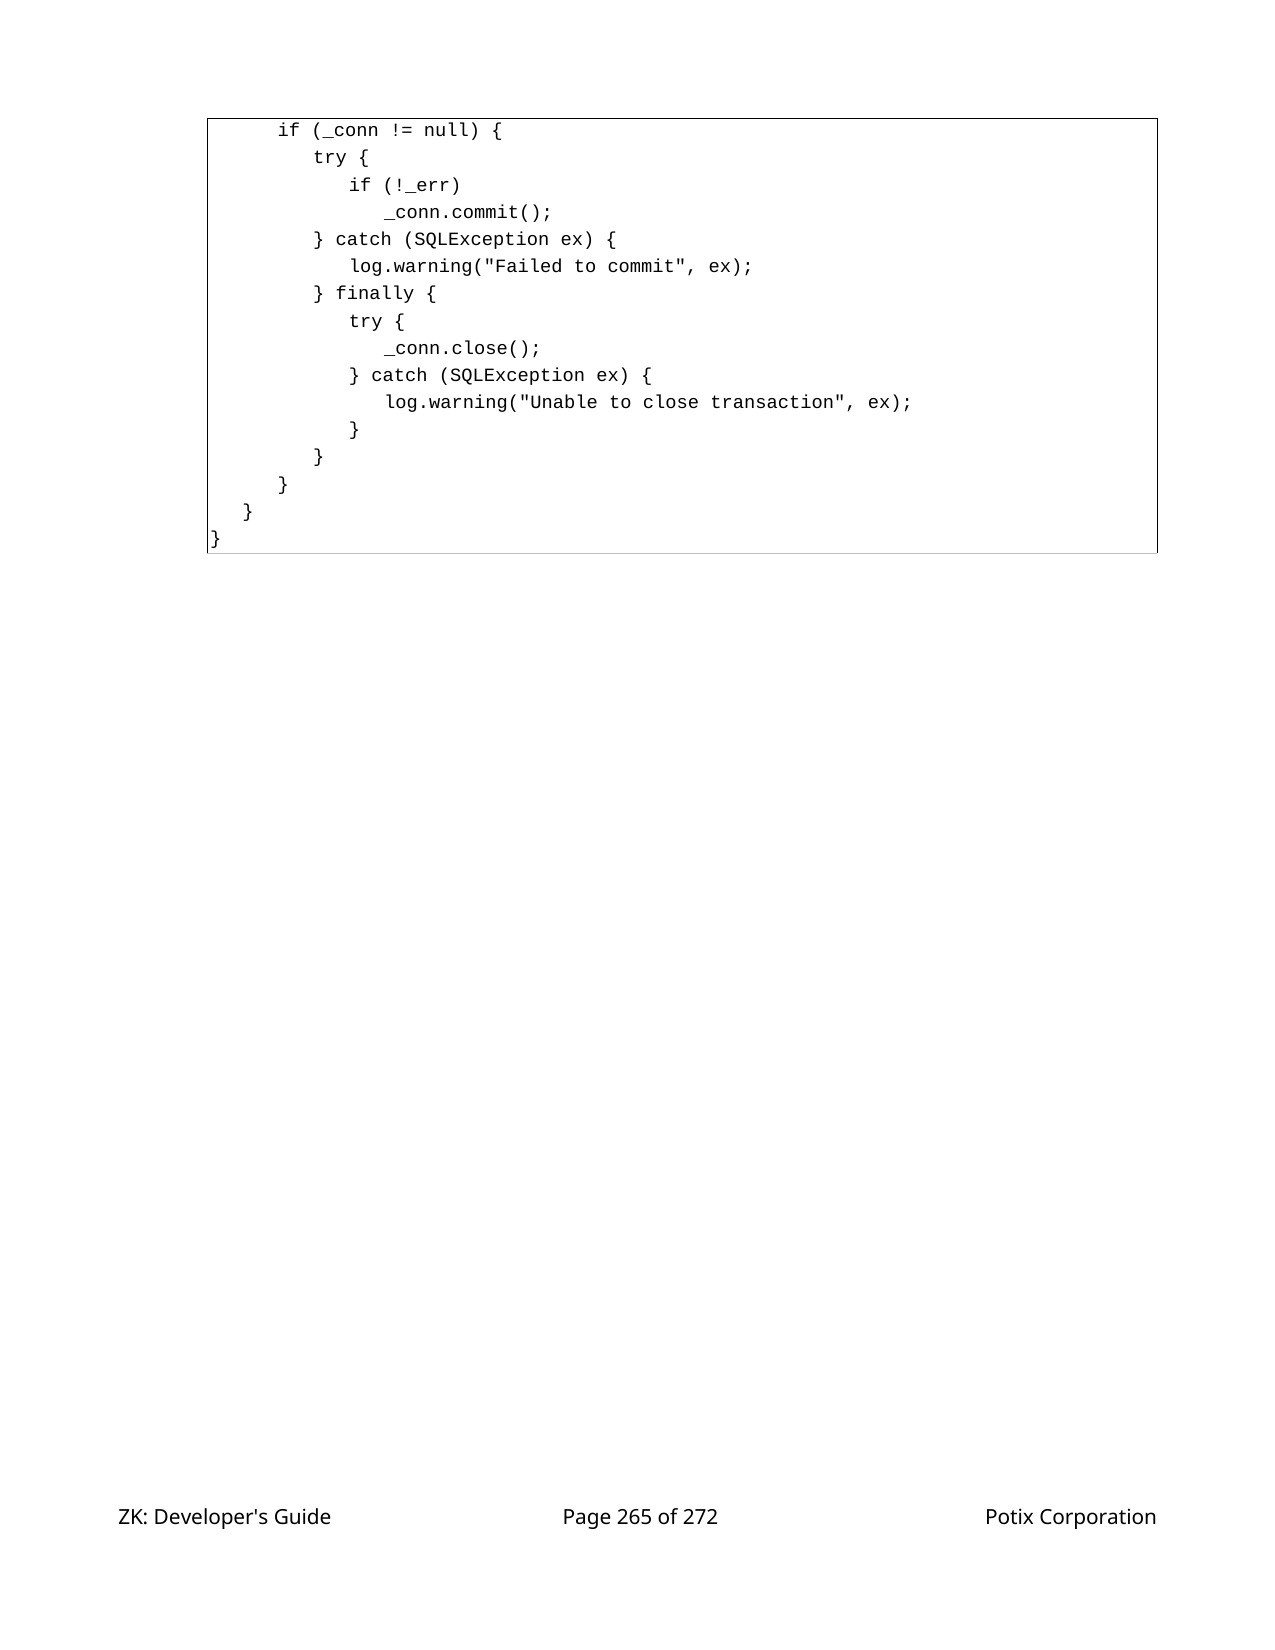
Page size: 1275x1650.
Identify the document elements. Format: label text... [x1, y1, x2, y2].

text } [208, 444, 1157, 469]
text try { [208, 145, 1157, 169]
text _conn.close(); [208, 336, 1157, 360]
text if (!_err) [208, 172, 1157, 197]
text if (_conn != null) { [208, 119, 1157, 142]
text _conn.commit(); [208, 200, 1157, 224]
text } [208, 499, 1157, 523]
text log.warning("Unable to close transaction", ex); [208, 390, 1157, 414]
text } catch (SQLException ex) { [208, 363, 1157, 387]
text } [208, 472, 1157, 496]
text try { [208, 308, 1157, 333]
text } catch (SQLException ex) { [208, 227, 1157, 251]
text } [208, 526, 1157, 553]
text } finally { [208, 281, 1157, 306]
text log.warning("Failed to commit", ex); [208, 254, 1157, 278]
text } [208, 417, 1157, 441]
